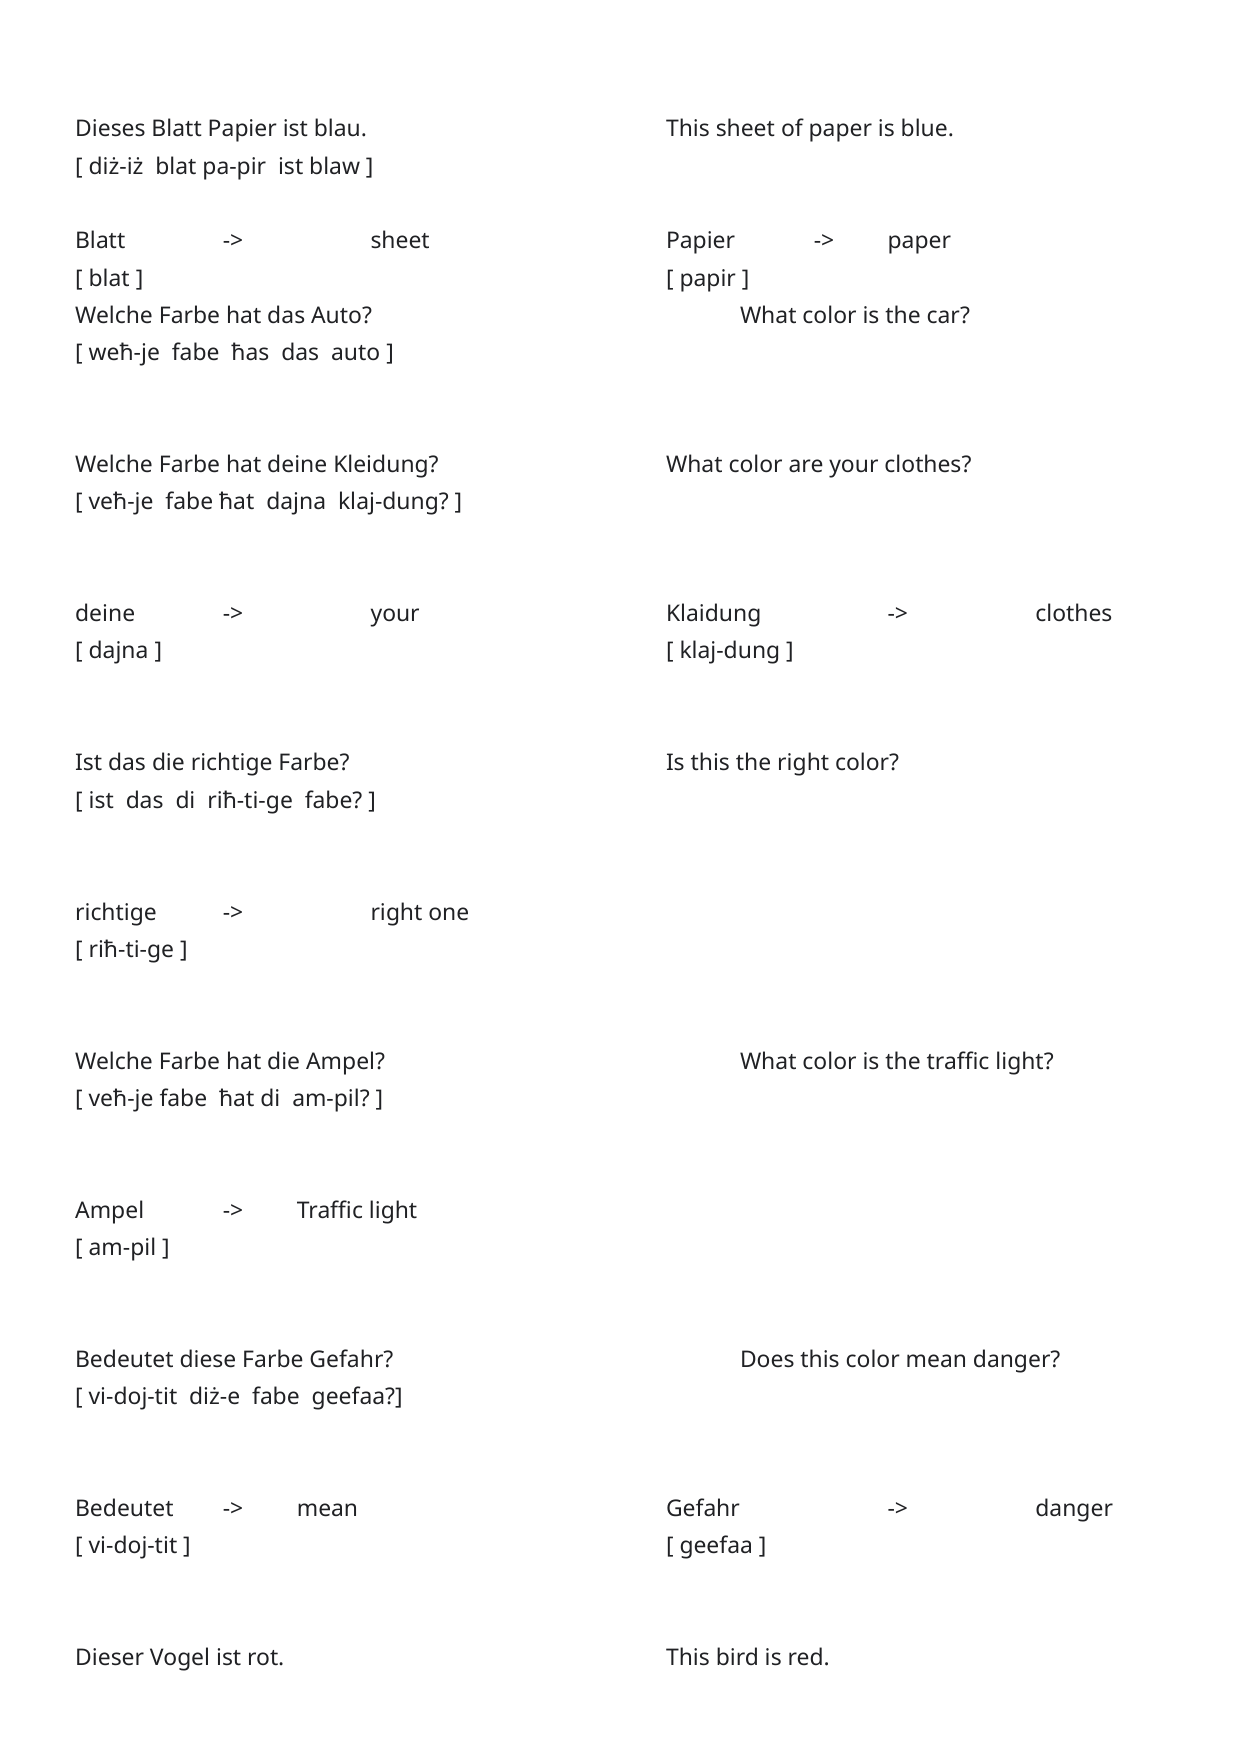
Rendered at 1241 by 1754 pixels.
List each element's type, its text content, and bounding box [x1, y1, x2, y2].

text deine -> your Klaidung -> clothes [75, 597, 1165, 628]
text Dieser Vogel ist rot. This bird is red. [75, 1641, 1165, 1672]
text [ dajna ] [ klaj-dung ] [75, 634, 1165, 666]
text Welche Farbe hat das Auto? What color is the car? [75, 299, 1165, 330]
text [ vi-doj-tit diż-e fabe geefaa?] [75, 1380, 1165, 1411]
text [ vi-doj-tit ] [ geefaa ] [75, 1529, 1165, 1561]
text [ blat ] [ papir ] [75, 261, 1165, 293]
text Ampel -> Traffic light [75, 1194, 1165, 1225]
text Bedeutet diese Farbe Gefahr? Does this color mean danger? [75, 1343, 1165, 1374]
text [ am-pil ] [75, 1231, 1165, 1262]
text Bedeutet -> mean Gefahr -> danger [75, 1492, 1165, 1523]
text [ ist das di riħ-ti-ge fabe? ] [75, 783, 1165, 815]
text Welche Farbe hat die Ampel? What color is the traffic light? [75, 1044, 1165, 1076]
text [ weħ-je fabe ħas das auto ] [75, 336, 1165, 367]
text [ diż-iż blat pa-pir ist blaw ] [75, 149, 1165, 181]
text [ veħ-je fabe ħat dajna klaj-dung? ] [75, 485, 1165, 516]
text richtige -> right one [75, 895, 1165, 927]
text Ist das die richtige Farbe? Is this the right color? [75, 746, 1165, 777]
text [ veħ-je fabe ħat di am-pil? ] [75, 1082, 1165, 1113]
text Welche Farbe hat deine Kleidung? What color are your clothes? [75, 448, 1165, 479]
text Dieses Blatt Papier ist blau. This sheet of paper is blue. [75, 112, 1165, 143]
text Blatt -> sheet Papier -> paper [75, 224, 1165, 255]
text [ riħ-ti-ge ] [75, 933, 1165, 964]
